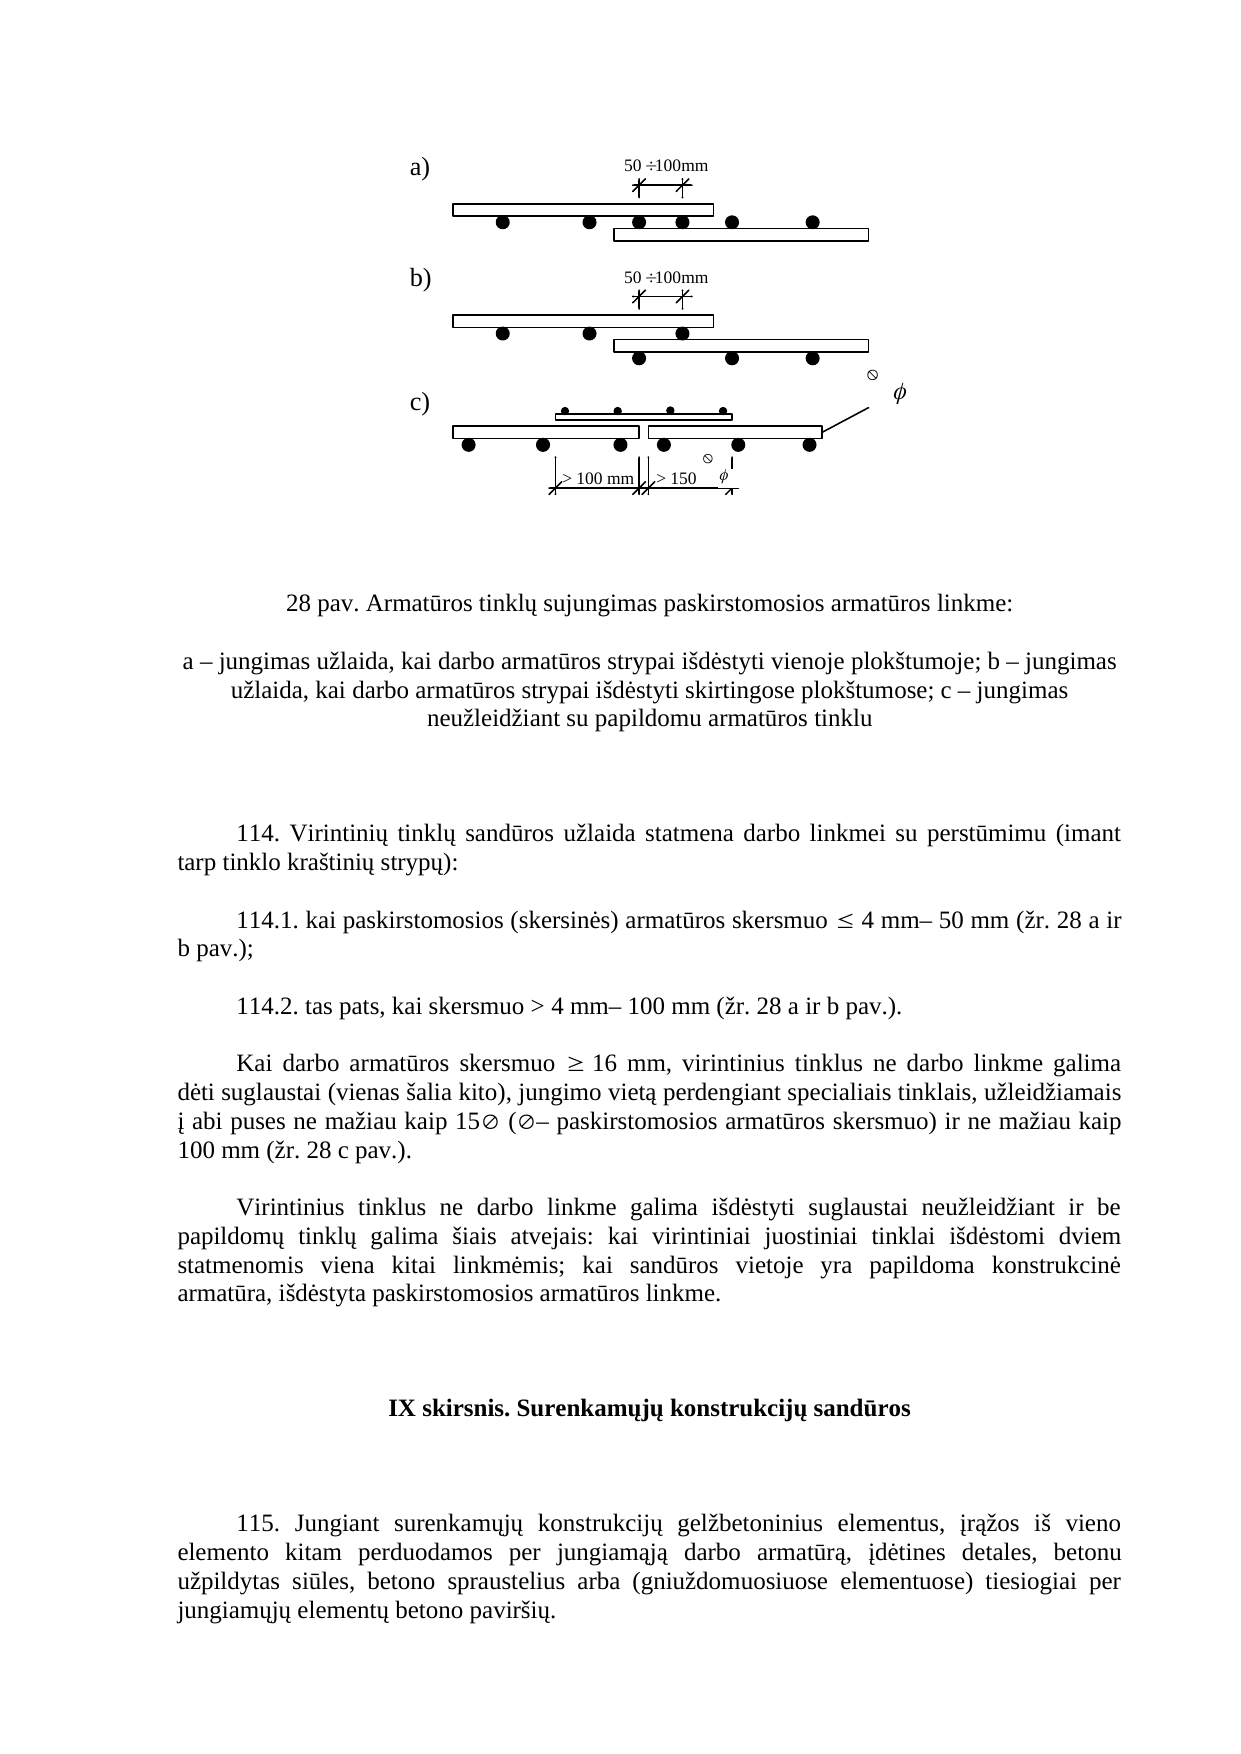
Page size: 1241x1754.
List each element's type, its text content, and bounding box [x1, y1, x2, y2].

text 114. Virintinių tinklų sandūros užlaida statmena darbo linkmei su perstūmimu (imant tarp tinklo kraštinių strypų): [177, 818, 1122, 876]
text 114.2. tas pats, kai skersmuo > 4 mm– 100 mm (žr. 28 a ir b pav.). [177, 991, 1122, 1020]
text 114.1. kai paskirstomosios (skersinės) armatūros skersmuo  4 mm– 50 mm (žr. 28 a ir b pav.); [177, 905, 1122, 962]
text  [892, 382, 908, 404]
text 115. Jungiant surenkamųjų konstrukcijų gelžbetoninius elementus, įrąžos iš vieno elemento kitam perduodamos per jungiamąją darbo armatūrą, įdėtines detales, betonu užpildytas siūles, betono spraustelius arba (gniuždomuosiuose elementuose) tiesiogiai per jungiamųjų elementų betono paviršių. [177, 1508, 1122, 1623]
text 28 pav. Armatūros tinklų sujungimas paskirstomosios armatūros linkme: [177, 588, 1122, 617]
text Virintinius tinklus ne darbo linkme galima išdėstyti suglaustai neužleidžiant ir be papildomų tinklų galima šiais atvejais: kai virintiniai juostiniai tinklai išdėstomi dviem statmenomis viena kitai linkmėmis; kai sandūros vietoje yra papildoma konstrukcinė armatūra, išdėstyta paskirstomosios armatūros linkme. [177, 1192, 1122, 1307]
text  [718, 469, 746, 484]
text IX skirsnis. Surenkamųjų konstrukcijų sandūros [177, 1393, 1122, 1422]
text a – jungimas užlaida, kai darbo armatūros strypai išdėstyti vienoje plokštumoje; b – jungimas užlaida, kai darbo armatūros strypai išdėstyti skirtingose plokštumose; c – jungimas neužleidžiant su papildomu armatūros tinklu [177, 646, 1122, 732]
text Kai darbo armatūros skersmuo  16 mm, virintinius tinklus ne darbo linkme galima dėti suglaustai (vienas šalia kito), jungimo vietą perdengiant specialiais tinklais, užleidžiamais į abi puses ne mažiau kaip 15 (– paskirstomosios armatūros skersmuo) ir ne mažiau kaip 100 mm (žr. 28 c pav.). [177, 1048, 1122, 1163]
